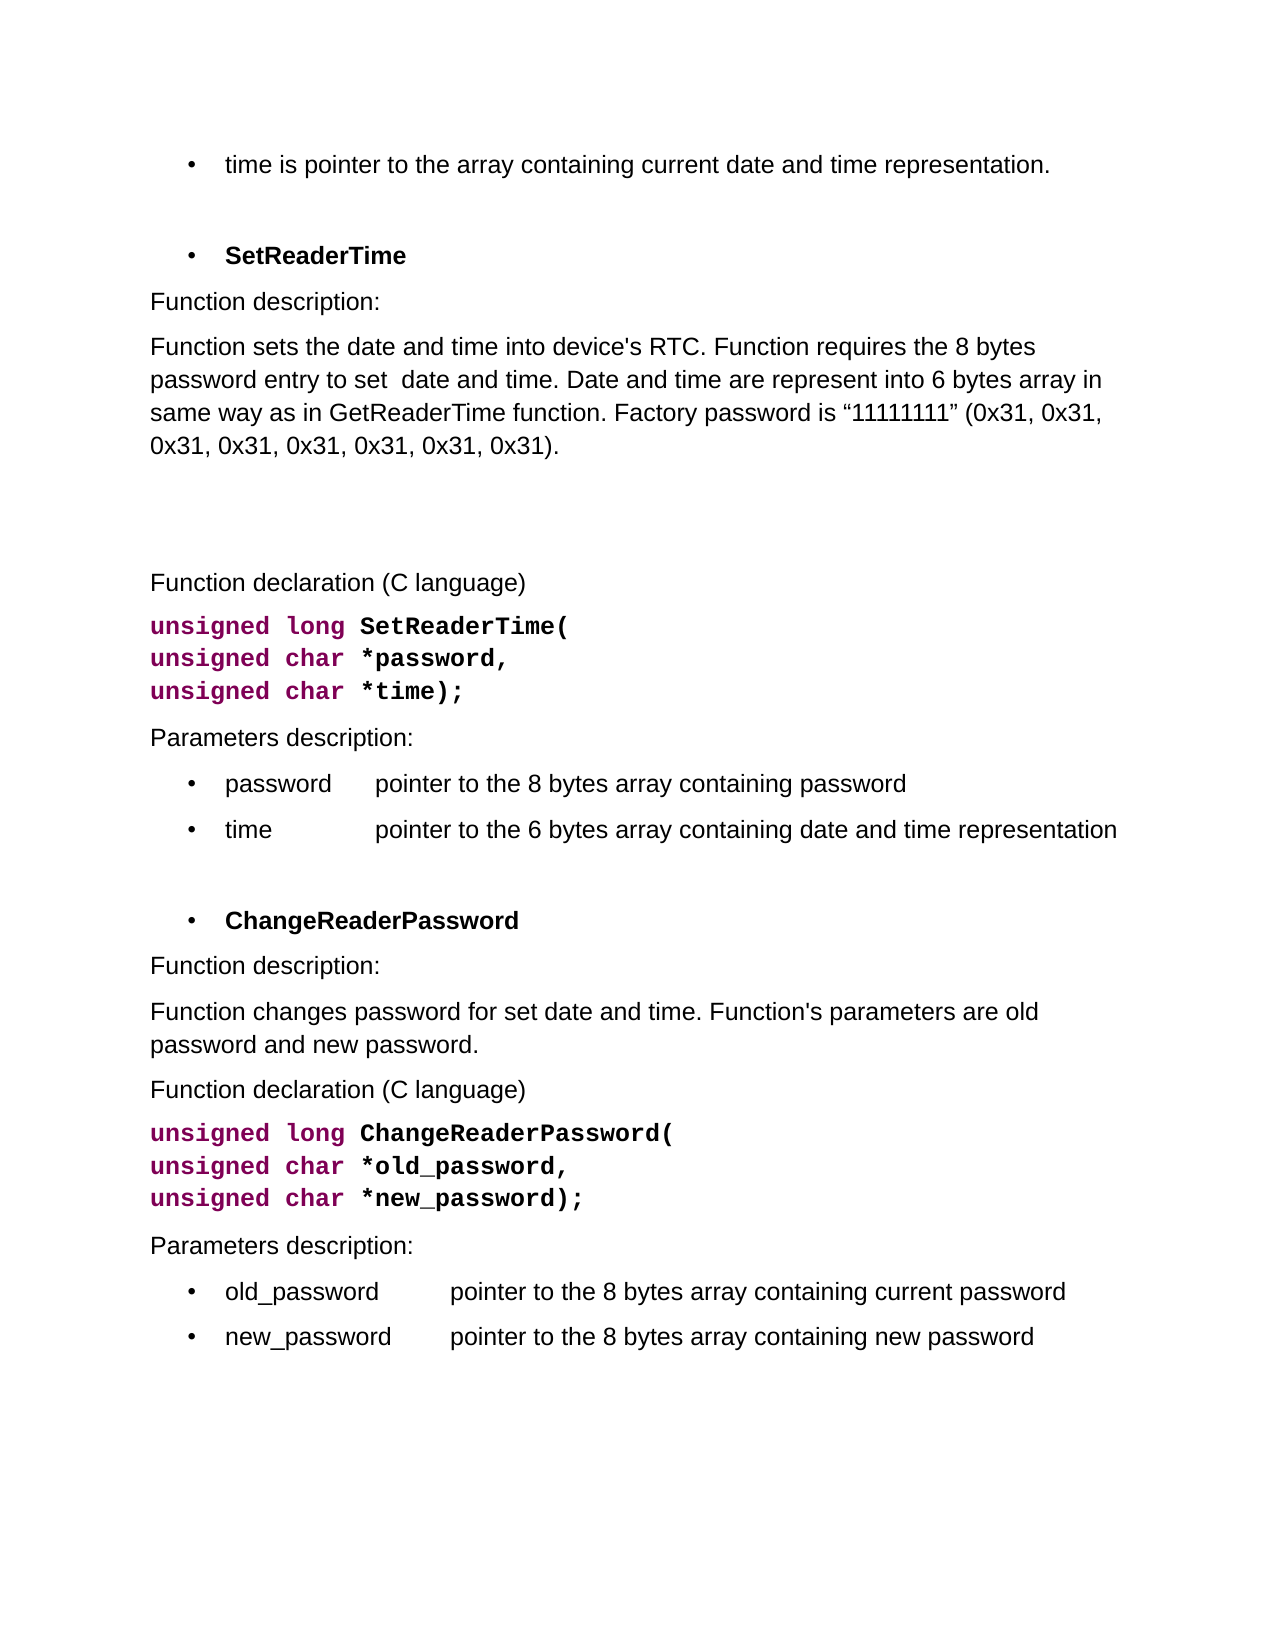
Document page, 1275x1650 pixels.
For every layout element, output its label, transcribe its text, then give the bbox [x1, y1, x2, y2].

list password pointer to the 8 bytes array containing password [187, 769, 1125, 798]
list SetReaderTime [187, 241, 1125, 270]
text Function description: [150, 951, 1125, 980]
list old_password pointer to the 8 bytes array containing current password [187, 1276, 1125, 1305]
text unsigned long ChangeReaderPassword( unsigned char *old_password, unsigned char *new_password); [150, 1121, 1125, 1214]
list time is pointer to the array containing current date and time representation. [187, 150, 1125, 179]
text Function sets the date and time into device's RTC. Function requires the 8 bytes password entry to set date and time. Date and time are represent into 6 bytes array in same way as in GetReaderTime function. Factory password is “11111111” (0x31, 0x31, 0x31, 0x31, 0x31, 0x31, 0x31, 0x31). [150, 332, 1125, 460]
list ChangeReaderPassword [187, 906, 1125, 934]
text Parameters description: [150, 723, 1125, 752]
list time pointer to the 6 bytes array containing date and time representation [187, 814, 1125, 843]
text unsigned long SetReaderTime( unsigned char *password, unsigned char *time); [150, 613, 1125, 707]
text Function declaration (C language) [150, 1075, 1125, 1104]
text Function description: [150, 287, 1125, 316]
list new_password pointer to the 8 bytes array containing new password [187, 1322, 1125, 1351]
text Function changes password for set date and time. Function's parameters are old password and new password. [150, 997, 1125, 1059]
text Function declaration (C language) [150, 568, 1125, 597]
text Parameters description: [150, 1231, 1125, 1260]
